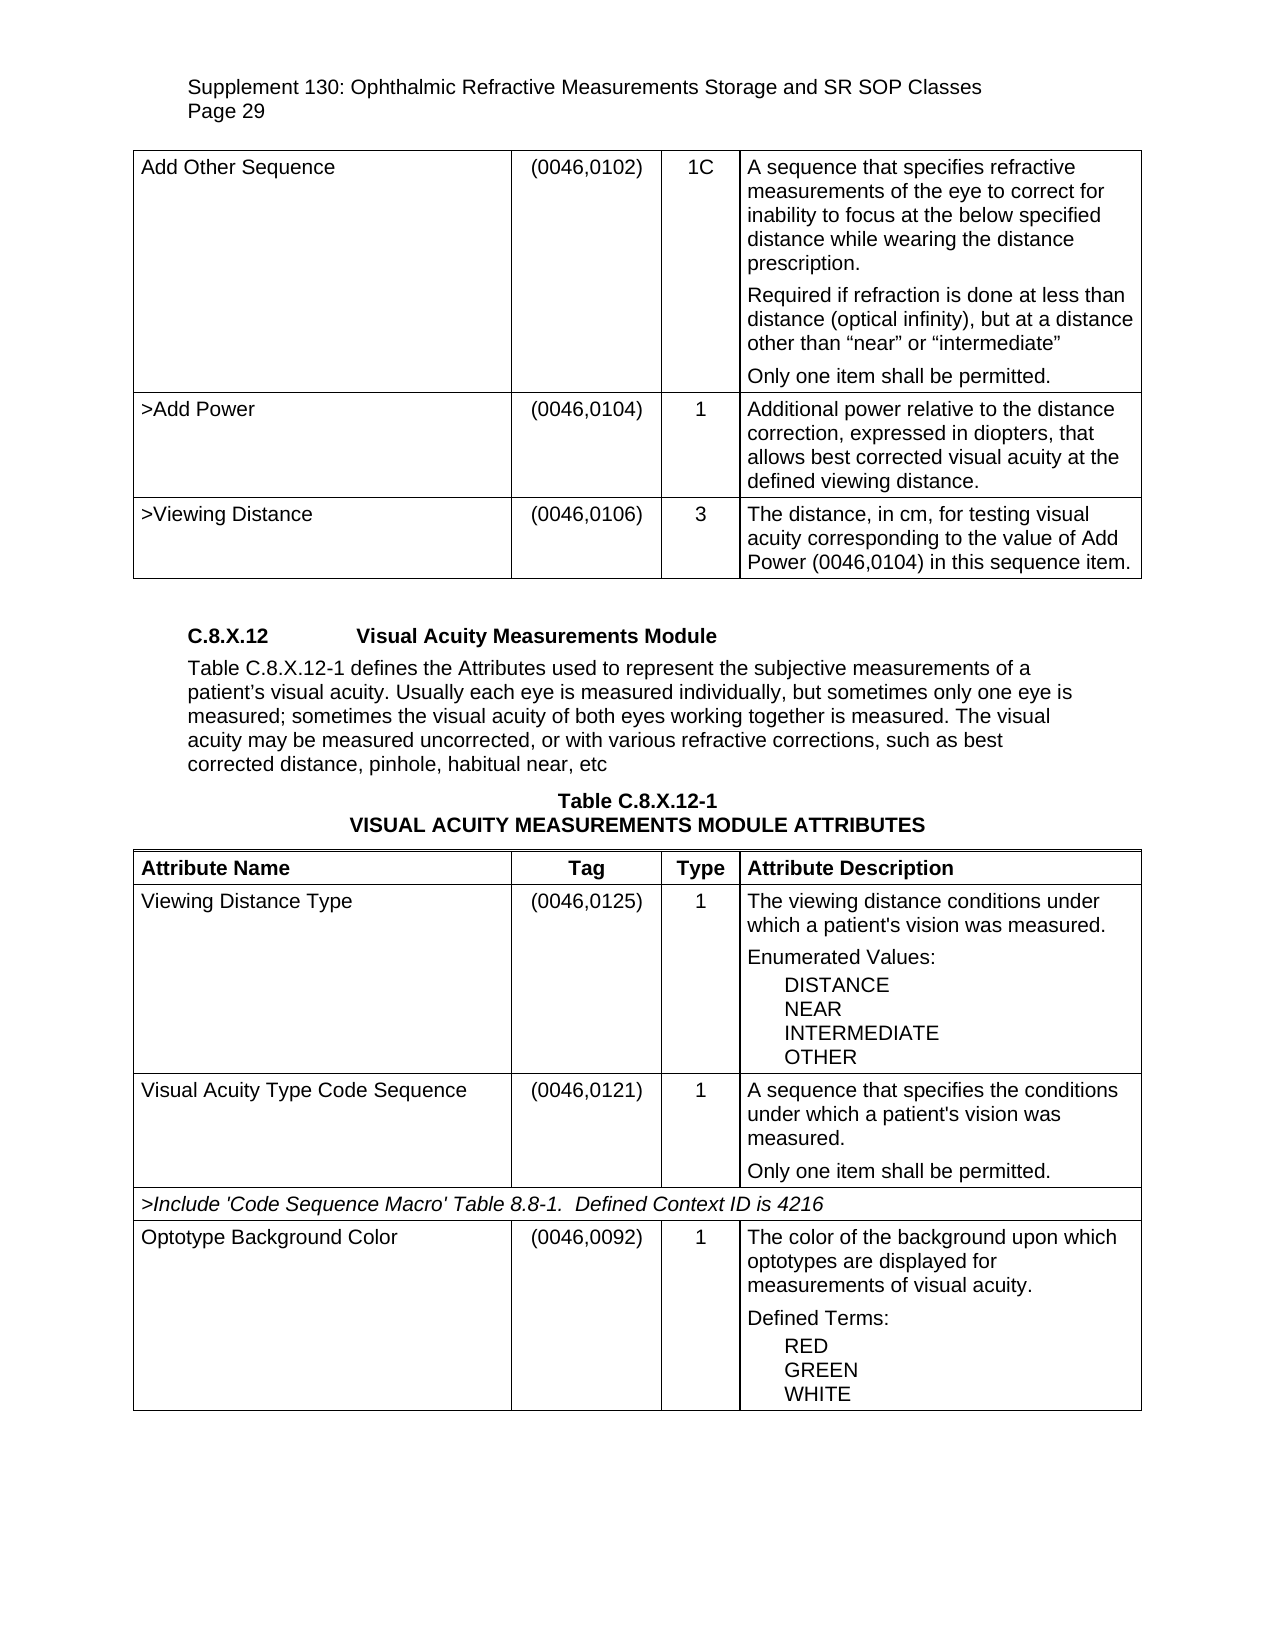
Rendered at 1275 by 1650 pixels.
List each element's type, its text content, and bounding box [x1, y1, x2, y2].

table_cell 1 [662, 1221, 739, 1409]
table_cell A sequence that specifies refractive measurements of the eye to correct for inability to focus at the below specified distance while wearing the distance prescription. Required if refraction is done at less than distance (optical infinity), but at a distance other than “near” or “intermediate” Only one item shall be permitted. [741, 151, 1141, 392]
table_cell 1 [662, 393, 739, 497]
text Table C.8.X.12-1 defines the Attributes used to represent the subjective measurements of a patient’s visual acuity. Usually each eye is measured individually, but sometimes only one eye is measured; sometimes the visual acuity of both eyes working together is measured. The visual acuity may be measured uncorrected, or with various refractive corrections, such as best corrected distance, pinhole, habitual near, etc [187, 656, 1087, 776]
table_header Type [662, 852, 739, 883]
table_cell (0046,0102) [512, 151, 661, 392]
table_cell 3 [662, 498, 739, 578]
table_cell The color of the background upon which optotypes are displayed for measurements of visual acuity. Defined Terms: RED GREEN WHITE [741, 1221, 1141, 1409]
table_cell >Include 'Code Sequence Macro' Table 8.8-1. Defined Context ID is 4216 [134, 1188, 1141, 1220]
table_cell >Viewing Distance [134, 498, 511, 578]
table_cell >Add Power [134, 393, 511, 497]
table_cell (0046,0106) [512, 498, 661, 578]
table_cell The viewing distance conditions under which a patient's vision was measured. Enumerated Values: DISTANCE NEAR INTERMEDIATE OTHER [741, 885, 1141, 1073]
table_cell (0046,0092) [512, 1221, 661, 1409]
table_cell (0046,0125) [512, 885, 661, 1073]
table_cell Visual Acuity Type Code Sequence [134, 1074, 511, 1187]
subtitle C.8.X.12 Visual Acuity Measurements Module [187, 624, 1087, 648]
table_cell (0046,0121) [512, 1074, 661, 1187]
table_cell (0046,0104) [512, 393, 661, 497]
table_cell 1C [662, 151, 739, 392]
table_header Attribute Description [741, 852, 1141, 883]
table_cell Optotype Background Color [134, 1221, 511, 1409]
table_cell Additional power relative to the distance correction, expressed in diopters, that allows best corrected visual acuity at the defined viewing distance. [741, 393, 1141, 497]
table_cell The distance, in cm, for testing visual acuity corresponding to the value of Add Power (0046,0104) in this sequence item. [741, 498, 1141, 578]
table_cell A sequence that specifies the conditions under which a patient's vision was measured. Only one item shall be permitted. [741, 1074, 1141, 1187]
title Table C.8.X.12-1 VISUAL ACUITY MEASUREMENTS MODULE ATTRIBUTES [187, 788, 1087, 836]
table_cell Viewing Distance Type [134, 885, 511, 1073]
table_cell 1 [662, 1074, 739, 1187]
table_header Tag [512, 852, 661, 883]
table_cell Add Other Sequence [134, 151, 511, 392]
table_header Attribute Name [134, 852, 511, 883]
table_cell 1 [662, 885, 739, 1073]
